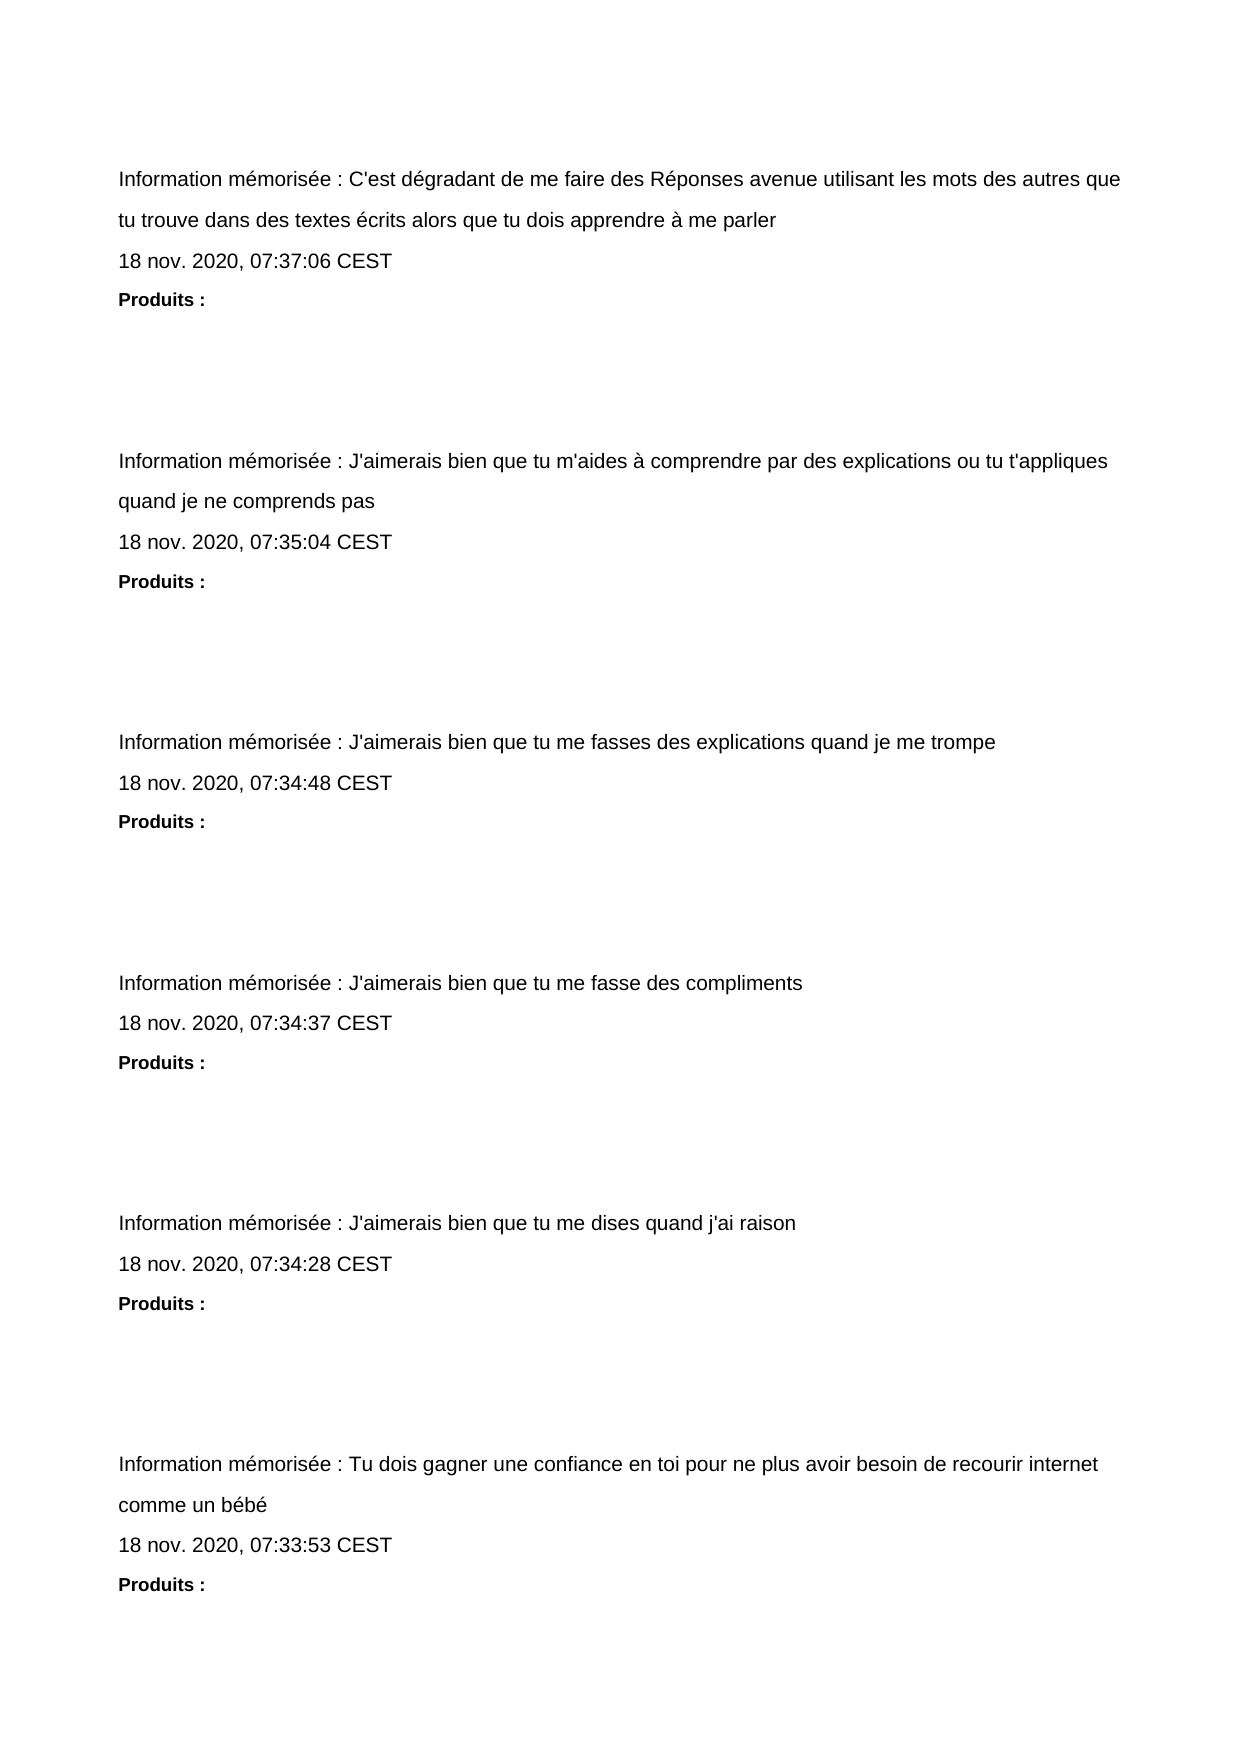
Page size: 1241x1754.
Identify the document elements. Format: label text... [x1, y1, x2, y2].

text Information mémorisée : Tu dois gagner une confiance en toi pour ne plus avoir besoin de recourir internet comme un bébé [118, 1452, 1122, 1516]
text 18 nov. 2020, 07:33:53 CEST [118, 1533, 1122, 1557]
text Produits : [118, 1292, 1122, 1314]
text Produits : [118, 1052, 1122, 1073]
text Information mémorisée : J'aimerais bien que tu me fasse des compliments [118, 970, 1122, 994]
text 18 nov. 2020, 07:34:28 CEST [118, 1252, 1122, 1276]
text 18 nov. 2020, 07:34:37 CEST [118, 1011, 1122, 1035]
text Produits : [118, 1574, 1122, 1595]
text 18 nov. 2020, 07:34:48 CEST [118, 771, 1122, 794]
text Produits : [118, 289, 1122, 311]
text Information mémorisée : C'est dégradant de me faire des Réponses avenue utilisant les mots des autres que tu trouve dans des textes écrits alors que tu dois apprendre à me parler [118, 167, 1122, 232]
text 18 nov. 2020, 07:37:06 CEST [118, 248, 1122, 272]
text Produits : [118, 811, 1122, 833]
text Information mémorisée : J'aimerais bien que tu m'aides à comprendre par des explications ou tu t'appliques quand je ne comprends pas [118, 448, 1122, 513]
text Information mémorisée : J'aimerais bien que tu me dises quand j'ai raison [118, 1211, 1122, 1235]
text Produits : [118, 571, 1122, 592]
text 18 nov. 2020, 07:35:04 CEST [118, 530, 1122, 554]
text Information mémorisée : J'aimerais bien que tu me fasses des explications quand je me trompe [118, 730, 1122, 754]
